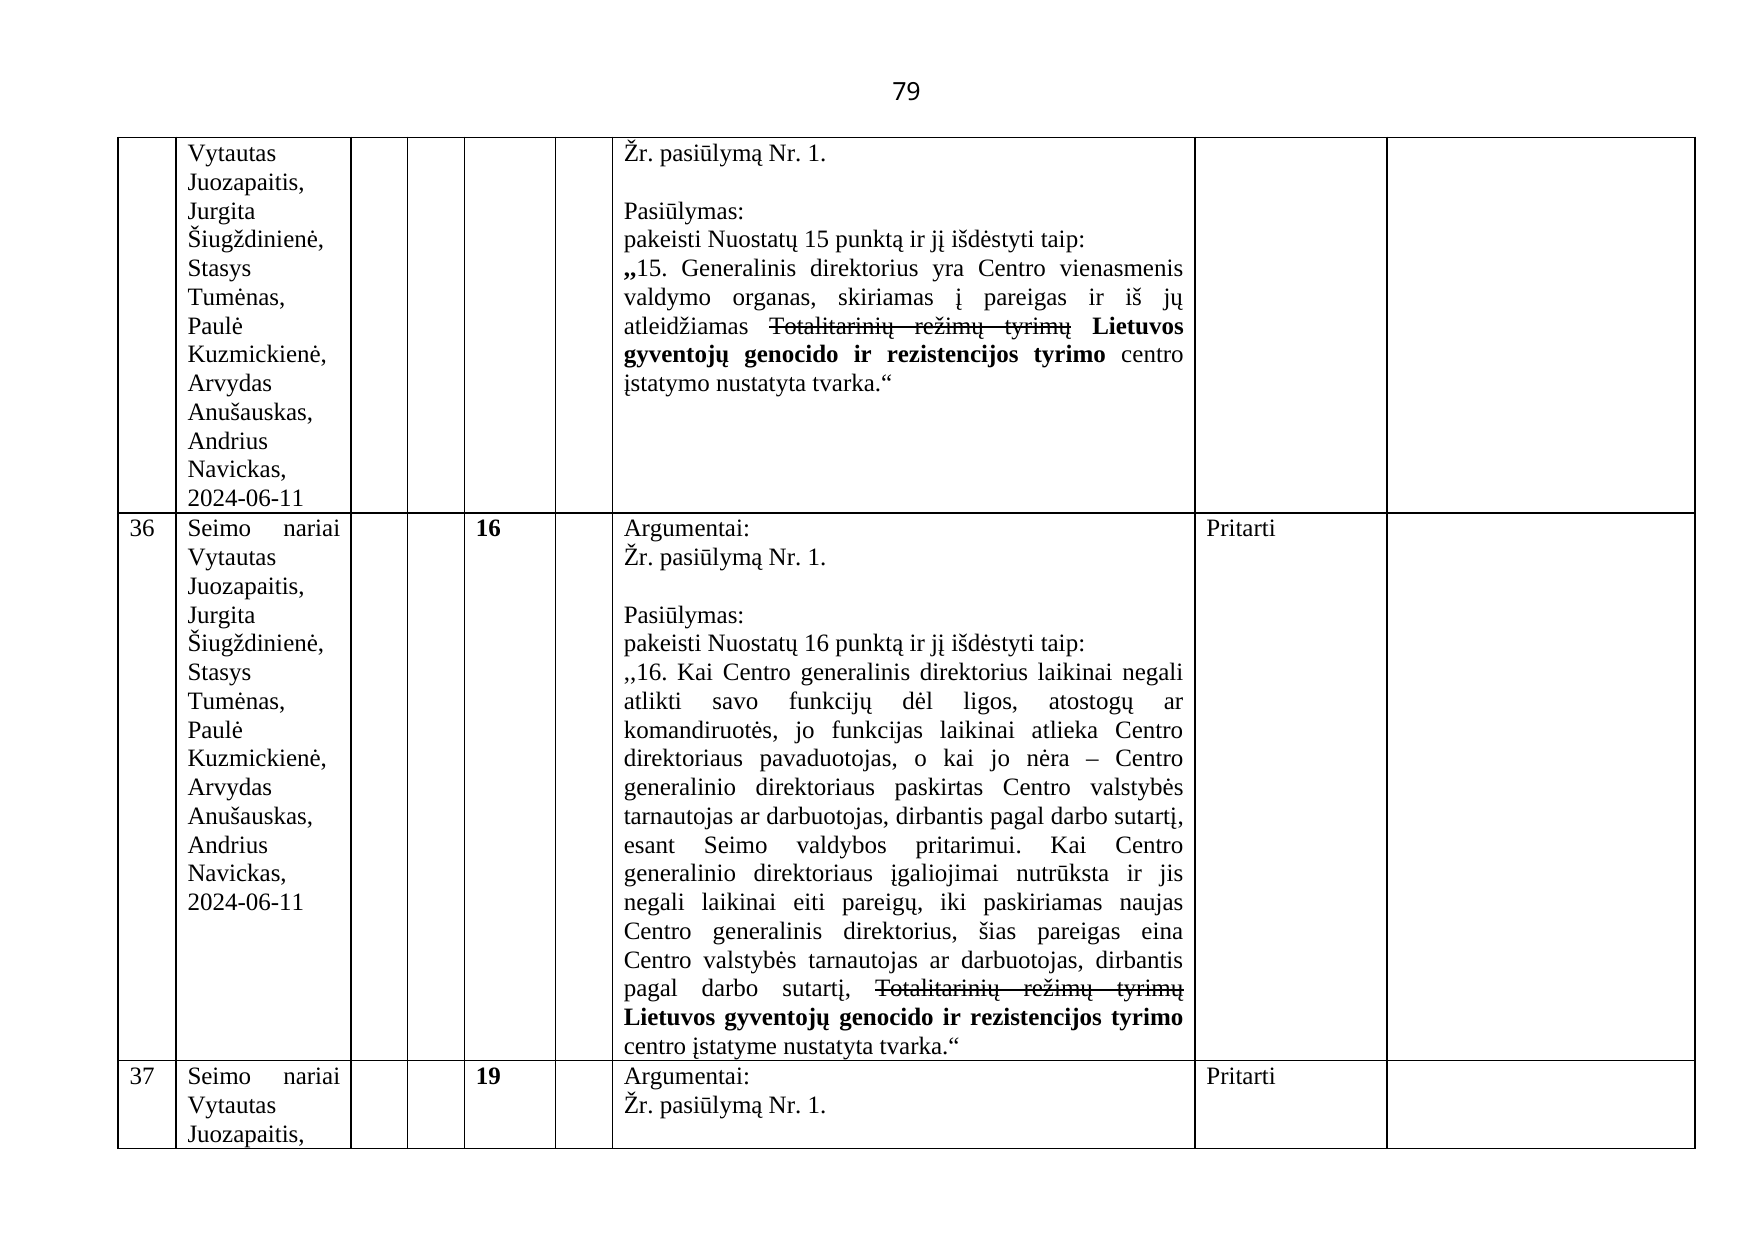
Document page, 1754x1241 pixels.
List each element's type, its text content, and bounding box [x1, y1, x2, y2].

table_cell [556, 1061, 612, 1148]
table_cell [1388, 1061, 1694, 1148]
table_cell Pritarti [1196, 514, 1386, 1060]
table_cell [1388, 138, 1694, 512]
table_cell Argumentai: Žr. pasiūlymą Nr. 1. Pasiūlymas: pakeisti Nuostatų 16 punktą ir jį išdėstyti taip: ,,16. Kai Centro generalinis direktorius laikinai negali atlikti savo funkcijų dėl ligos, atostogų ar komandiruotės, jo funkcijas laikinai atlieka Centro direktoriaus pavaduotojas, o kai jo nėra – Centro generalinio direktoriaus paskirtas Centro valstybės tarnautojas ar darbuotojas, dirbantis pagal darbo sutartį, esant Seimo valdybos pritarimui. Kai Centro generalinio direktoriaus įgaliojimai nutrūksta ir jis negali laikinai eiti pareigų, iki paskiriamas naujas Centro generalinis direktorius, šias pareigas eina Centro valstybės tarnautojas ar darbuotojas, dirbantis pagal darbo sutartį, Totalitarinių režimų tyrimų Lietuvos gyventojų genocido ir rezistencijos tyrimo centro įstatyme nustatyta tvarka.“ [613, 514, 1194, 1060]
table_cell Seimo nariai Vytautas Juozapaitis, Jurgita Šiugždinienė, Stasys Tumėnas, Paulė Kuzmickienė, Arvydas Anušauskas, Andrius Navickas, 2024-06-11 [177, 514, 350, 1060]
table_cell [352, 138, 407, 512]
table_cell Argumentai: Žr. pasiūlymą Nr. 1. [613, 1061, 1194, 1148]
table_cell Pritarti [1196, 1061, 1386, 1148]
table_cell [119, 138, 175, 512]
table_cell [408, 138, 464, 512]
table_cell [408, 514, 464, 1060]
table_cell [1388, 514, 1694, 1060]
table_cell 37 [119, 1061, 175, 1148]
table_cell Vytautas Juozapaitis, Jurgita Šiugždinienė, Stasys Tumėnas, Paulė Kuzmickienė, Arvydas Anušauskas, Andrius Navickas, 2024-06-11 [177, 138, 350, 512]
table_cell [352, 514, 407, 1060]
table_cell 16 [465, 514, 555, 1060]
table_cell Seimo nariai Vytautas Juozapaitis, [177, 1061, 350, 1148]
table_cell Žr. pasiūlymą Nr. 1. Pasiūlymas: pakeisti Nuostatų 15 punktą ir jį išdėstyti taip: ,,15. Generalinis direktorius yra Centro vienasmenis valdymo organas, skiriamas į pareigas ir iš jų atleidžiamas Totalitarinių režimų tyrimų Lietuvos gyventojų genocido ir rezistencijos tyrimo centro įstatymo nustatyta tvarka.“ [613, 138, 1194, 512]
table_cell [352, 1061, 407, 1148]
table_cell [556, 514, 612, 1060]
table_cell [465, 138, 555, 512]
table_cell 19 [465, 1061, 555, 1148]
table_cell 36 [119, 514, 175, 1060]
table_cell [408, 1061, 464, 1148]
table_cell [1196, 138, 1386, 512]
table_cell [556, 138, 612, 512]
